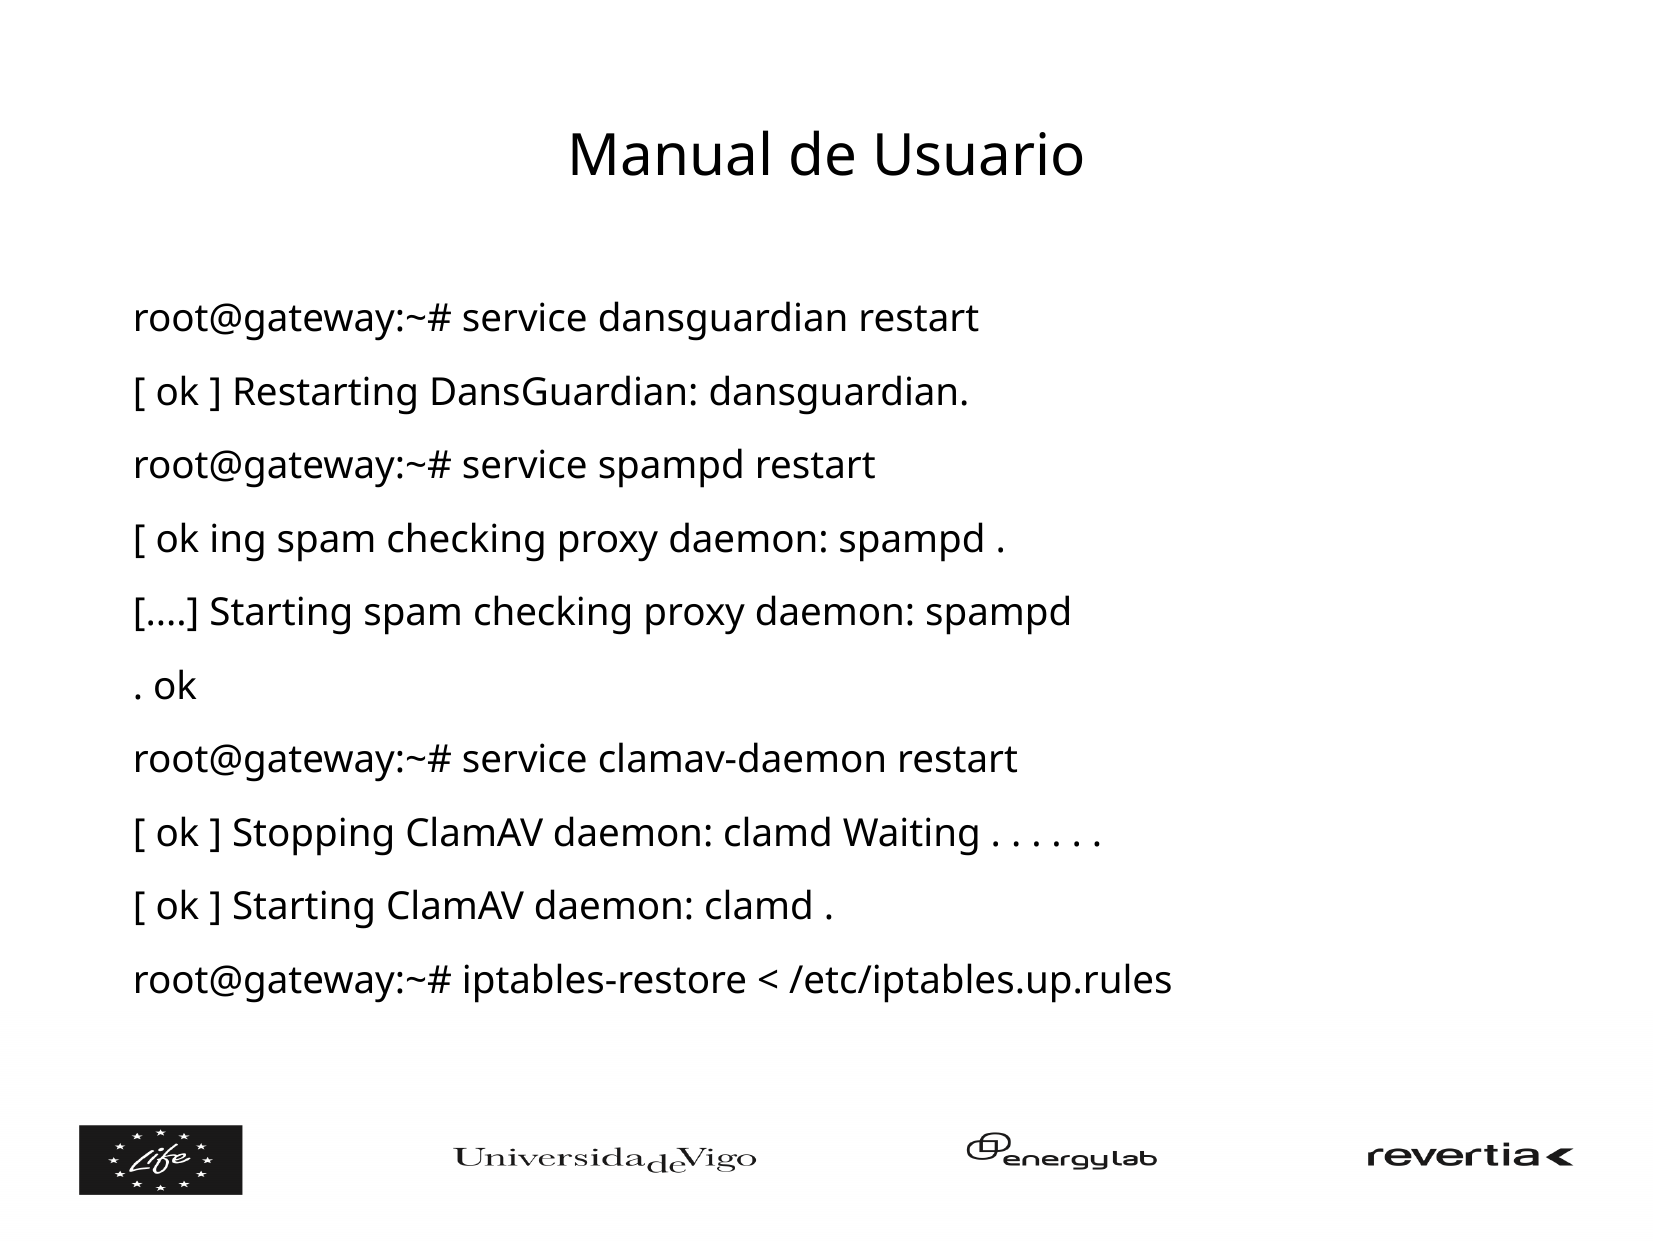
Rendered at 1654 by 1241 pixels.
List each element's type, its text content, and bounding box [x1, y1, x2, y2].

title Manual de Usuario [82, 49, 1571, 257]
picture [0, 1009, 1654, 1241]
list root@gateway:~# service dansguardian restart [ ok ] Restarting DansGuardian: dansguardian. root@gateway:~# service spampd restart [ ok ing spam checking proxy daemon: spampd . [....] Starting spam checking proxy daemon: spampd . ok root@gateway:~# service clamav-daemon restart [ ok ] Stopping ClamAV daemon: clamd Waiting . . . . . . [ ok ] Starting ClamAV daemon: clamd . root@gateway:~# iptables-restore < /etc/iptables.up.rules [82, 290, 1571, 1010]
